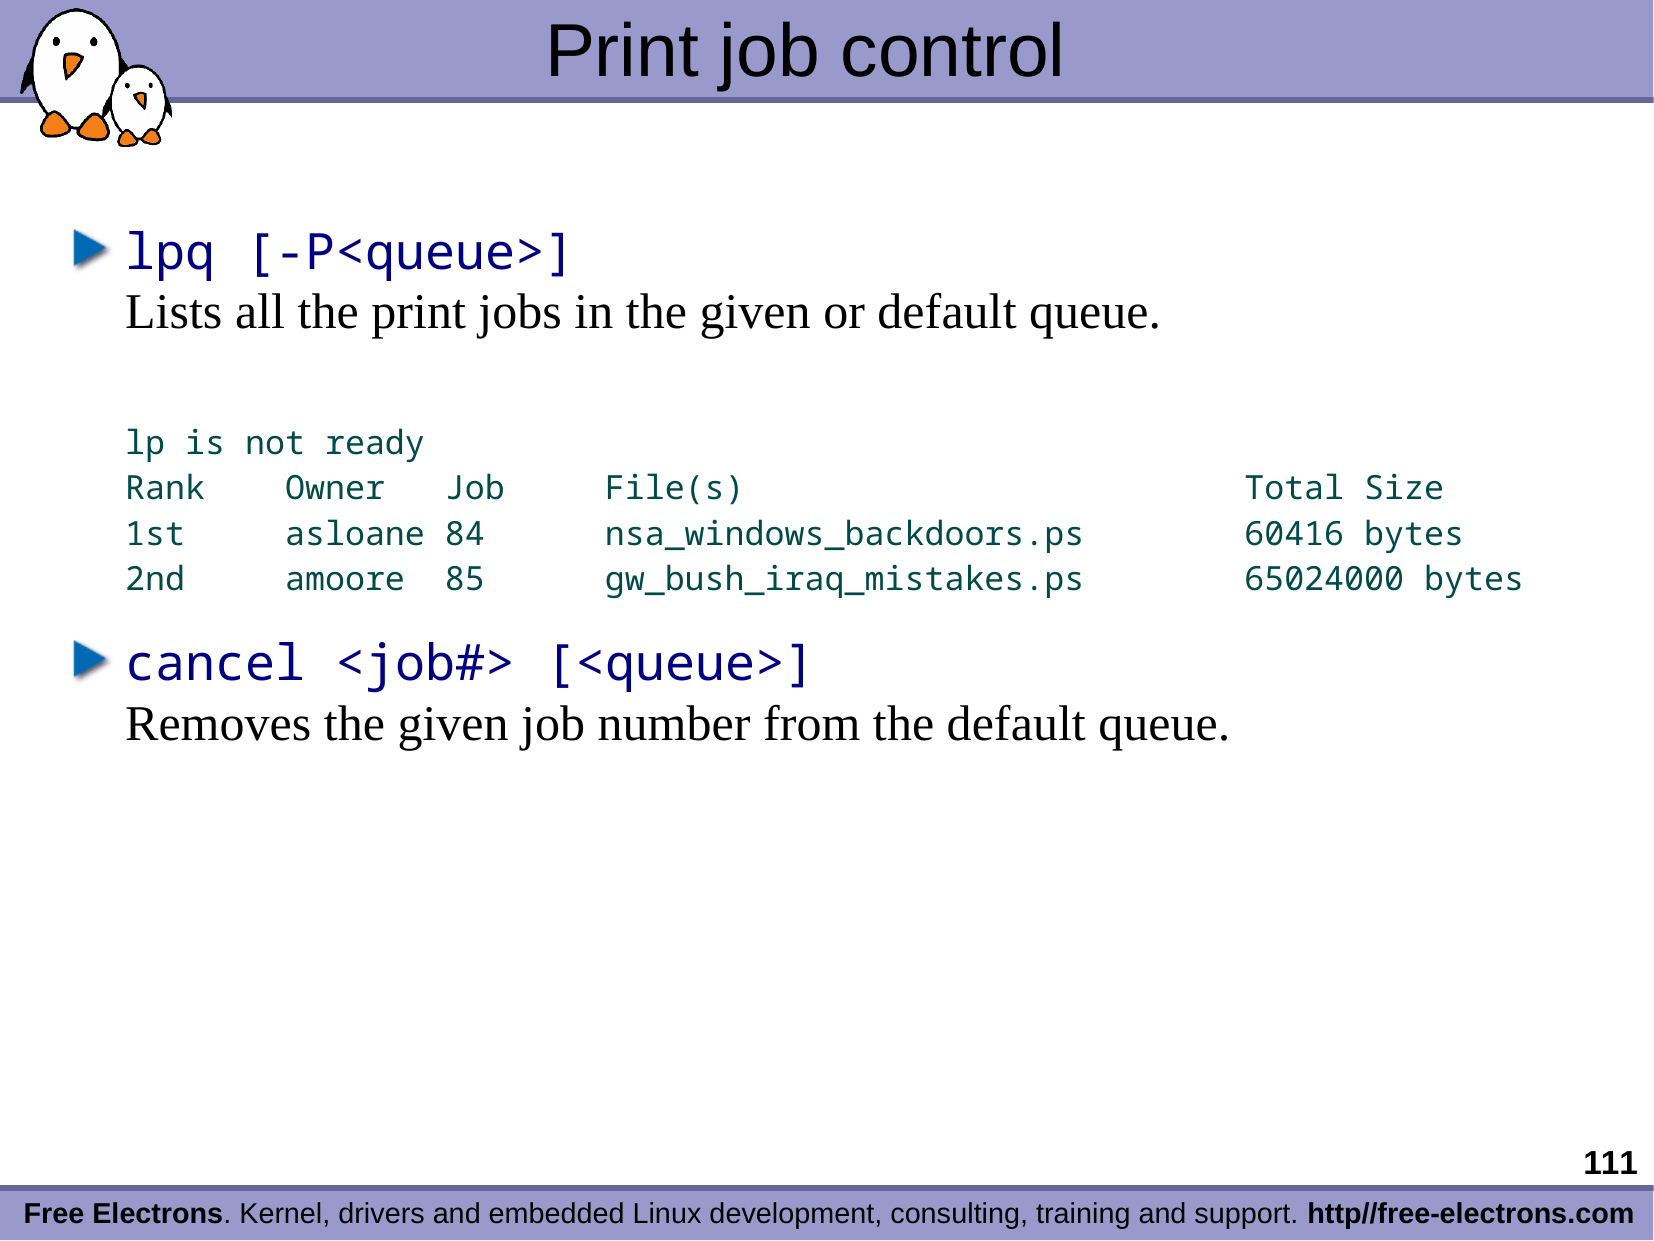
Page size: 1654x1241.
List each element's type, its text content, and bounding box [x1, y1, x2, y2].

picture [20, 8, 172, 147]
title Print job control [60, 0, 1551, 101]
list lpq [-P<queue>] Lists all the print jobs in the given or default queue. lp is not ready Rank Owner Job File(s) Total Size 1st asloane 84 nsa_windows_backdoors.ps 60416 bytes 2nd amoore 85 gw_bush_iraq_mistakes.ps 65024000 bytes cancel <job#> [<queue>] Removes the given job number from the default queue. [54, 216, 1587, 1066]
